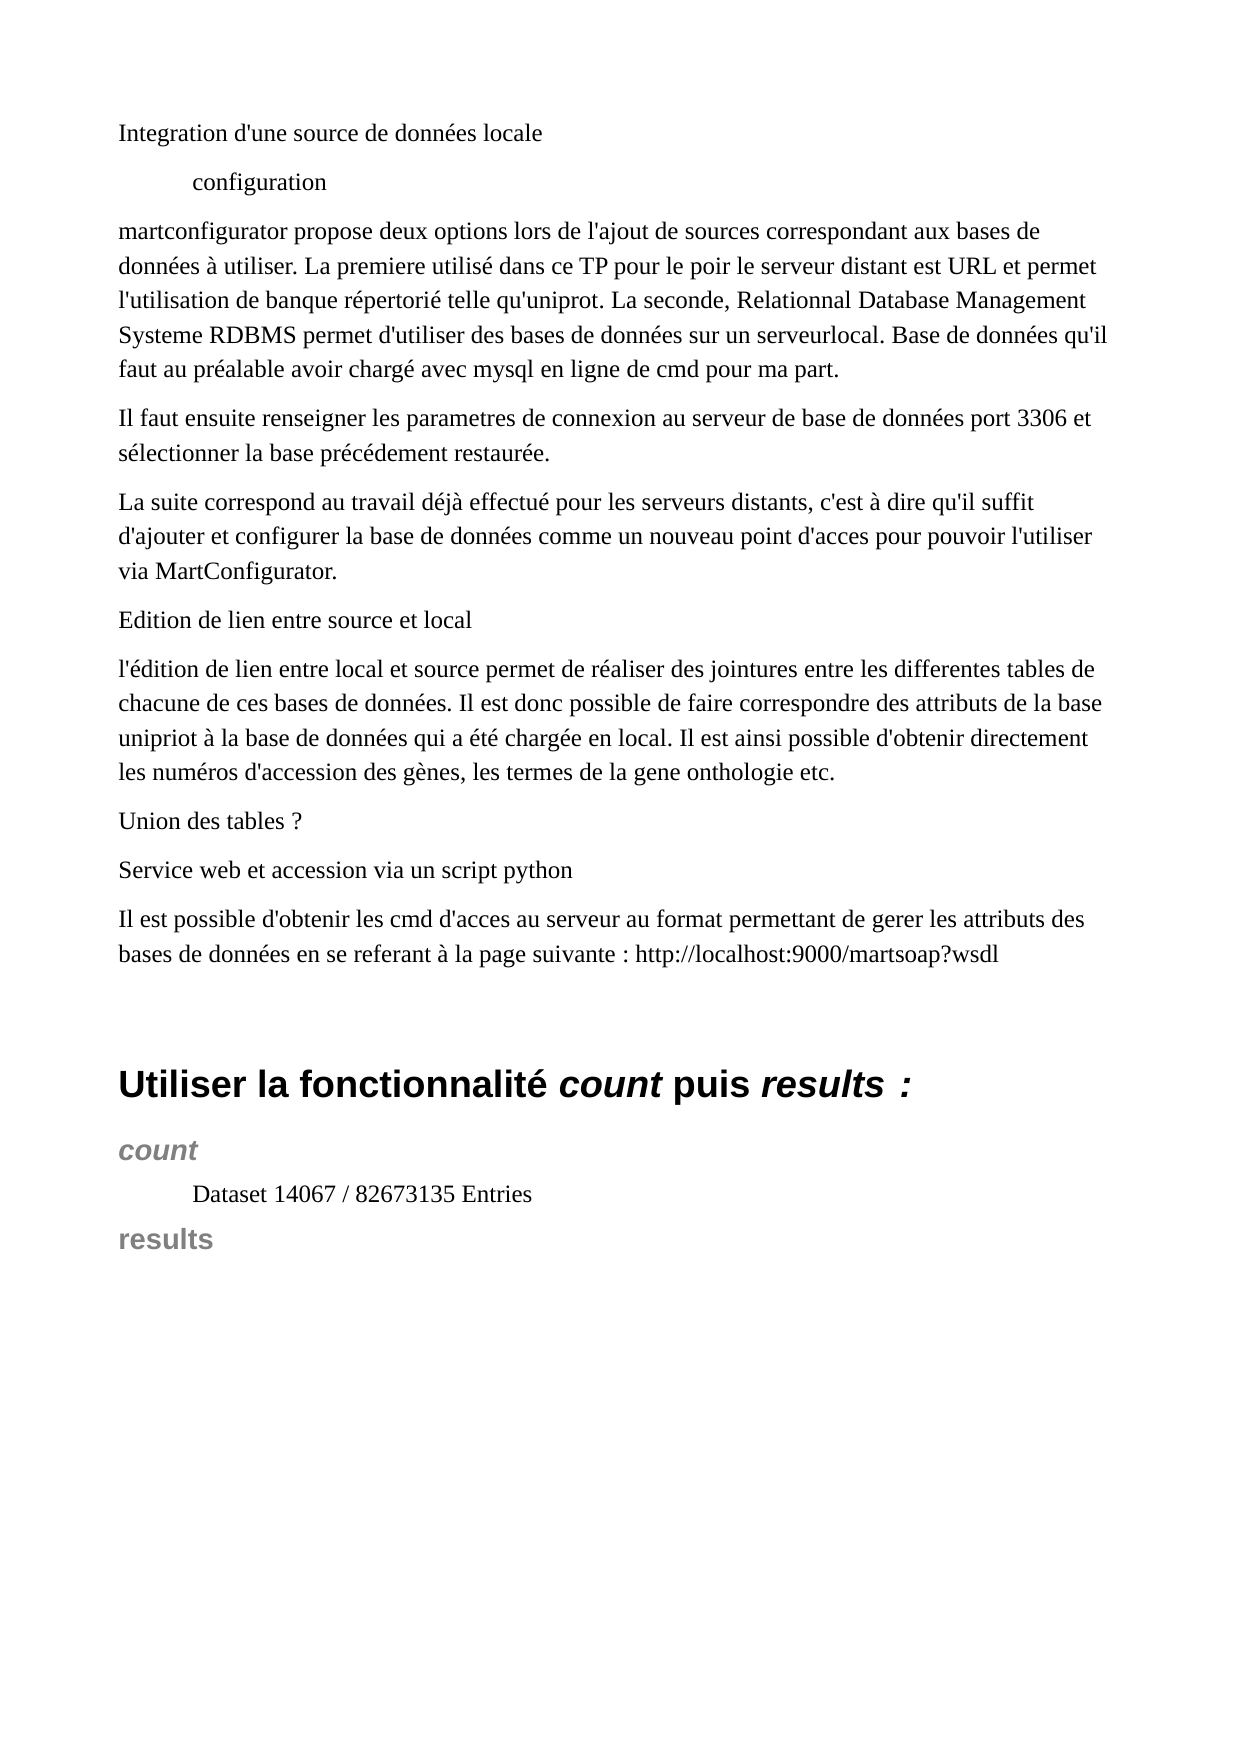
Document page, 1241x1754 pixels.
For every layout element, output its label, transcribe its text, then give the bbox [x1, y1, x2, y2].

text Dataset 14067 / 82673135 Entries [118, 1179, 1122, 1208]
subtitle Utiliser la fonctionnalité count puis results : [118, 1062, 1122, 1106]
text Edition de lien entre source et local [118, 605, 1122, 633]
text Il faut ensuite renseigner les parametres de connexion au serveur de base de données port 3306 et sélectionner la base précédement restaurée. [118, 403, 1122, 466]
subtitle count [118, 1133, 1122, 1166]
text Union des tables ? [118, 806, 1122, 835]
text martconfigurator propose deux options lors de l'ajout de sources correspondant aux bases de données à utiliser. La premiere utilisé dans ce TP pour le poir le serveur distant est URL et permet l'utilisation de banque répertorié telle qu'uniprot. La seconde, Relationnal Database Management Systeme RDBMS permet d'utiliser des bases de données sur un serveurlocal. Base de données qu'il faut au préalable avoir chargé avec mysql en ligne de cmd pour ma part. [118, 216, 1122, 383]
subtitle results [118, 1222, 1122, 1256]
text Integration d'une source de données locale [118, 118, 1122, 147]
text Service web et accession via un script python [118, 855, 1122, 884]
text La suite correspond au travail déjà effectué pour les serveurs distants, c'est à dire qu'il suffit d'ajouter et configurer la base de données comme un nouveau point d'acces pour pouvoir l'utiliser via MartConfigurator. [118, 487, 1122, 584]
text Il est possible d'obtenir les cmd d'acces au serveur au format permettant de gerer les attributs des bases de données en se referant à la page suivante : http://localhost:9000/martsoap?wsdl [118, 904, 1122, 968]
text l'édition de lien entre local et source permet de réaliser des jointures entre les differentes tables de chacune de ces bases de données. Il est donc possible de faire correspondre des attributs de la base unipriot à la base de données qui a été chargée en local. Il est ainsi possible d'obtenir directement les numéros d'accession des gènes, les termes de la gene onthologie etc. [118, 654, 1122, 786]
text configuration [118, 167, 1122, 196]
